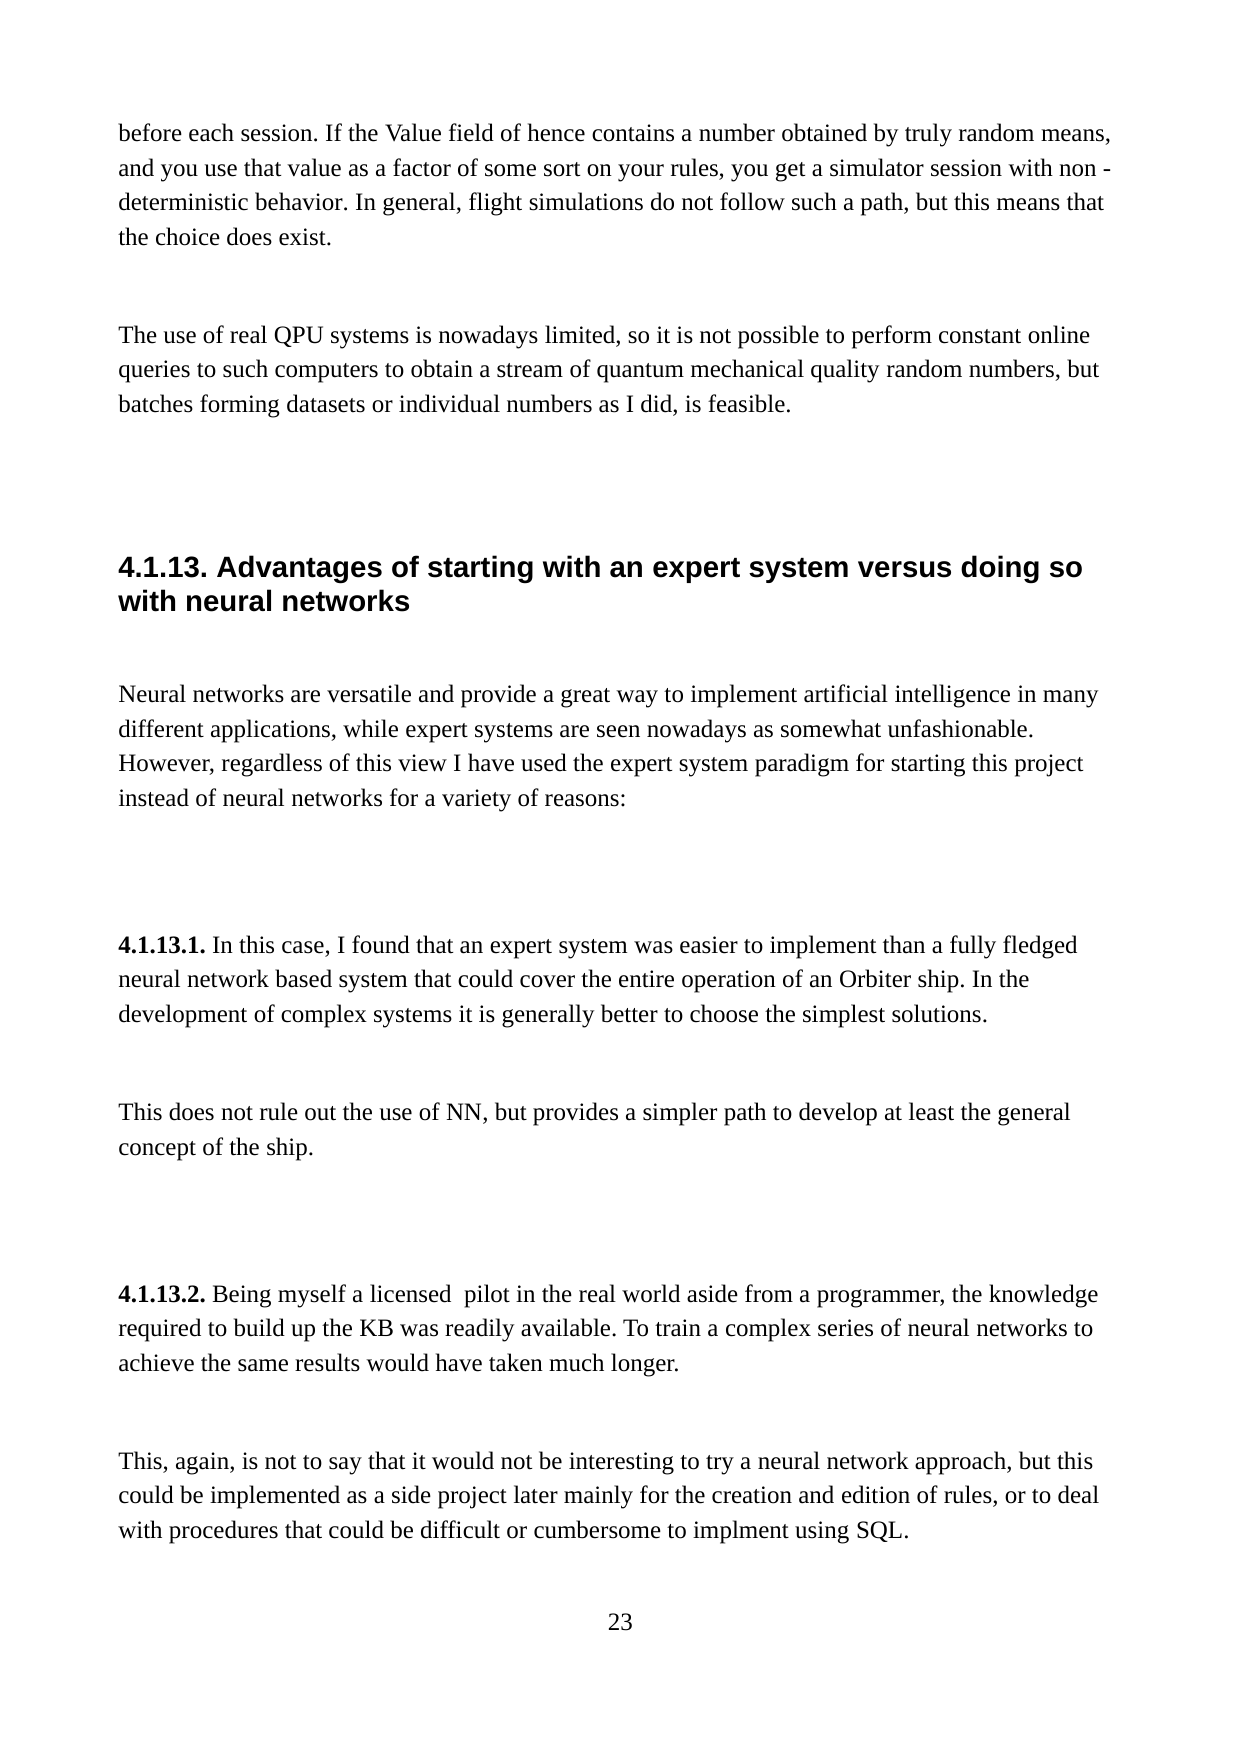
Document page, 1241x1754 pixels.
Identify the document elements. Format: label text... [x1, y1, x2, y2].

text 4.1.13.2. Being myself a licensed pilot in the real world aside from a programmer, the knowledge required to build up the KB was readily available. To train a complex series of neural networks to achieve the same results would have taken much longer. [118, 1279, 1122, 1377]
text This, again, is not to say that it would not be interesting to try a neural network approach, but this could be implemented as a side project later mainly for the creation and edition of rules, or to deal with procedures that could be difficult or cumbersome to implment using SQL. [118, 1446, 1122, 1544]
text Neural networks are versatile and provide a great way to implement artificial intelligence in many different applications, while expert systems are seen nowadays as somewhat unfashionable. However, regardless of this view I have used the expert system paradigm for starting this project instead of neural networks for a variety of reasons: [118, 679, 1122, 812]
text The use of real QPU systems is nowadays limited, so it is not possible to perform constant online queries to such computers to obtain a stream of quantum mechanical quality random numbers, but batches forming datasets or individual numbers as I did, is feasible. [118, 320, 1122, 417]
text before each session. If the Value field of hence contains a number obtained by truly random means, and you use that value as a factor of some sort on your rules, you get a simulator session with non - deterministic behavior. In general, flight simulations do not follow such a path, but this means that the choice does exist. [118, 118, 1122, 250]
subtitle 4.1.13. Advantages of starting with an expert system versus doing so with neural networks [118, 550, 1122, 618]
text This does not rule out the use of NN, but provides a simpler path to develop at least the general concept of the ship. [118, 1097, 1122, 1160]
text 4.1.13.1. In this case, I found that an expert system was easier to implement than a fully fledged neural network based system that could cover the entire operation of an Orbiter ship. In the development of complex systems it is generally better to choose the simplest solutions. [118, 930, 1122, 1028]
